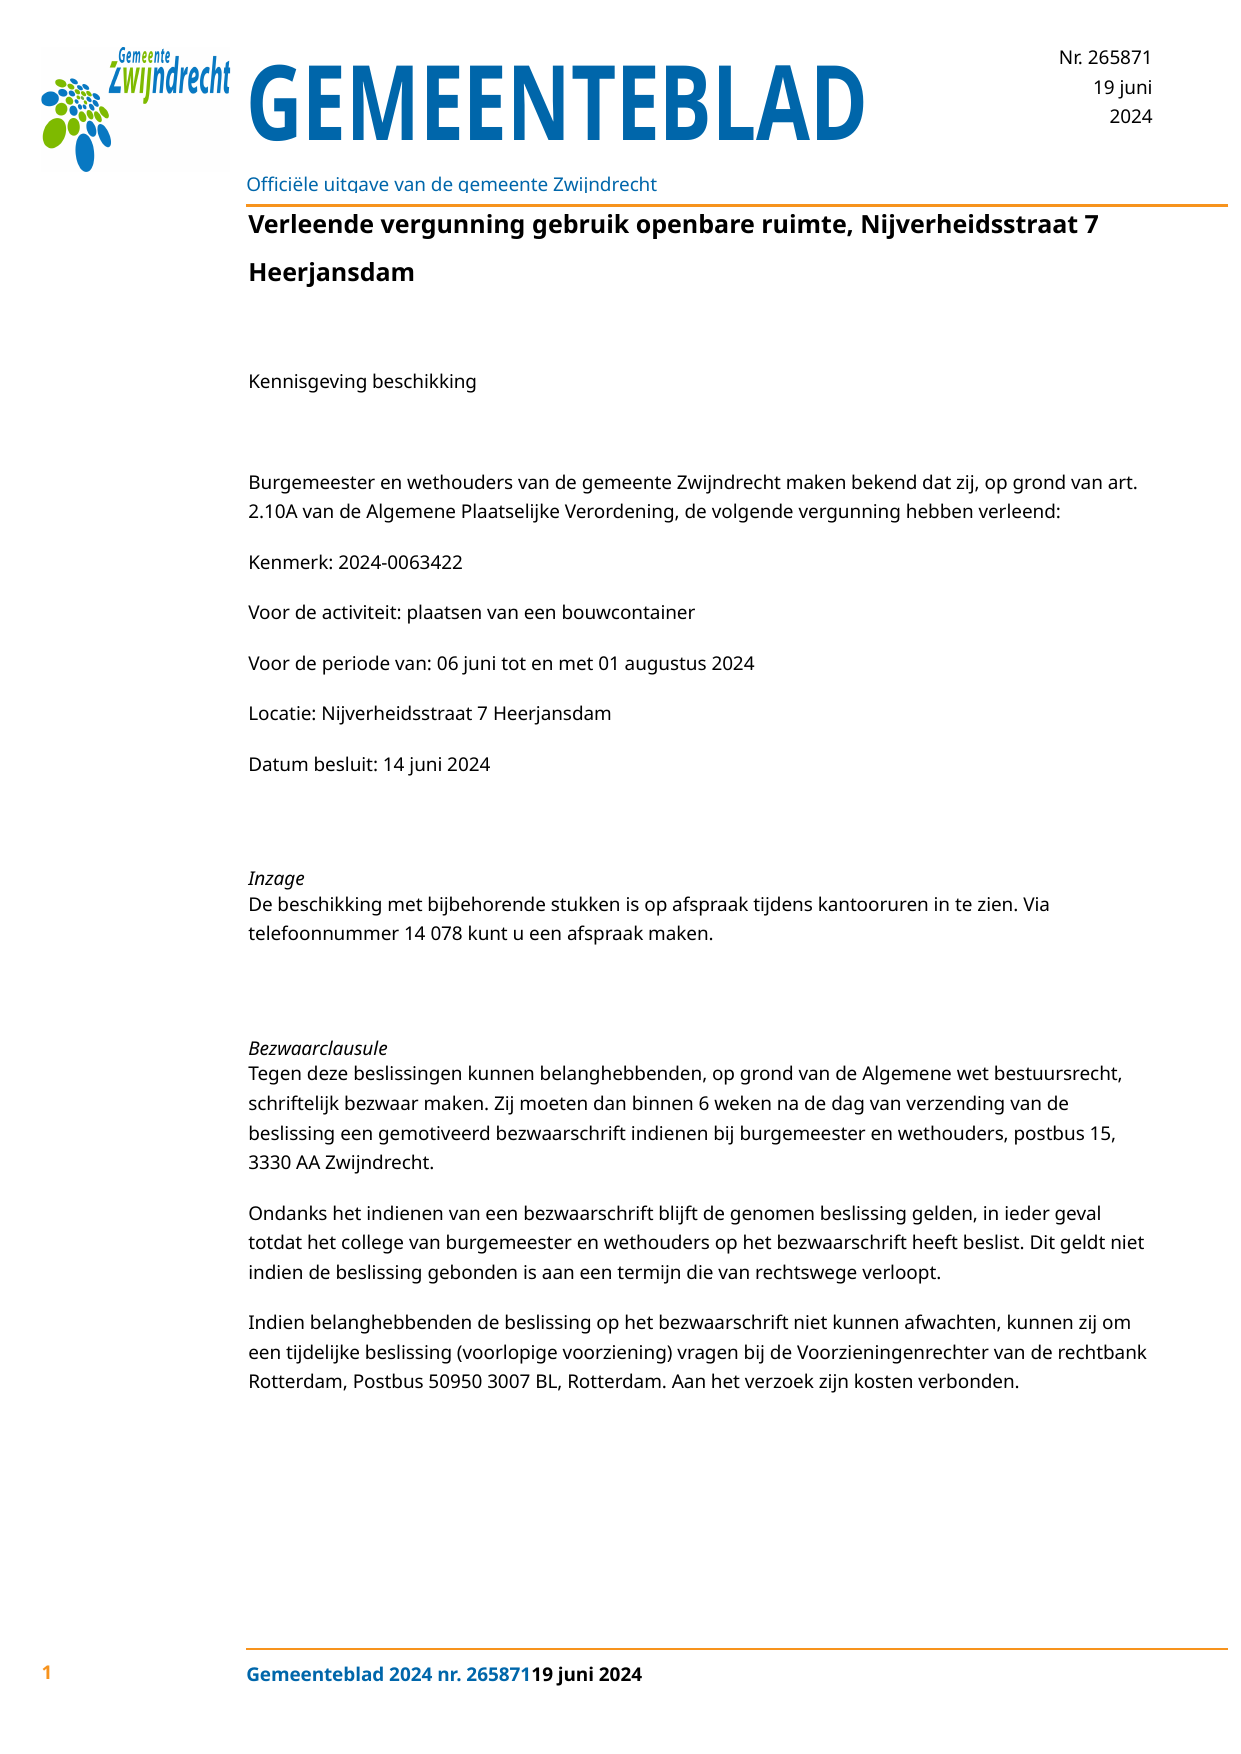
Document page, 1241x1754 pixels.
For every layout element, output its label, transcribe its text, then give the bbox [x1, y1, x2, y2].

text Locatie: Nijverheidsstraat 7 Heerjansdam [248, 700, 1152, 726]
text Kennisgeving beschikking [248, 368, 1152, 394]
text Kenmerk: 2024-0063422 [248, 549, 1152, 575]
picture [41, 47, 231, 172]
text Burgemeester en wethouders van de gemeente Zwijndrecht maken bekend dat zij, op grond van art. 2.10A van de Algemene Plaatselijke Verordening, de volgende vergunning hebben verleend: [248, 469, 1152, 524]
text De beschikking met bijbehorende stukken is op afspraak tijdens kantooruren in te zien. Via telefoonnummer 14 078 kunt u een afspraak maken. [248, 891, 1152, 946]
text Datum besluit: 14 juni 2024 [248, 751, 1152, 777]
text Voor de periode van: 06 juni tot en met 01 augustus 2024 [248, 650, 1152, 676]
text Ondanks het indienen van een bezwaarschrift blijft de genomen beslissing gelden, in ieder geval totdat het college van burgemeester en wethouders op het bezwaarschrift heeft beslist. Dit geldt niet indien de beslissing gebonden is aan een termijn die van rechtswege verloopt. [248, 1200, 1152, 1285]
text Indien belanghebbenden de beslissing op het bezwaarschrift niet kunnen afwachten, kunnen zij om een tijdelijke beslissing (voorlopige voorziening) vragen bij de Voorzieningenrechter van de rechtbank Rotterdam, Postbus 50950 3007 BL, Rotterdam. Aan het verzoek zijn kosten verbonden. [248, 1309, 1152, 1394]
text Voor de activiteit: plaatsen van een bouwcontainer [248, 599, 1152, 625]
text Tegen deze beslissingen kunnen belanghebbenden, op grond van de Algemene wet bestuursrecht, schriftelijk bezwaar maken. Zij moeten dan binnen 6 weken na de dag van verzending van de beslissing een gemotiveerd bezwaarschrift indienen bij burgemeester en wethouders, postbus 15, 3330 AA Zwijndrecht. [248, 1061, 1152, 1175]
text Inzage [248, 865, 1152, 891]
text Bezwaarclausule [248, 1035, 1152, 1061]
text Verleende vergunning gebruik openbare ruimte, Nijverheidsstraat 7 Heerjansdam [248, 207, 1152, 288]
